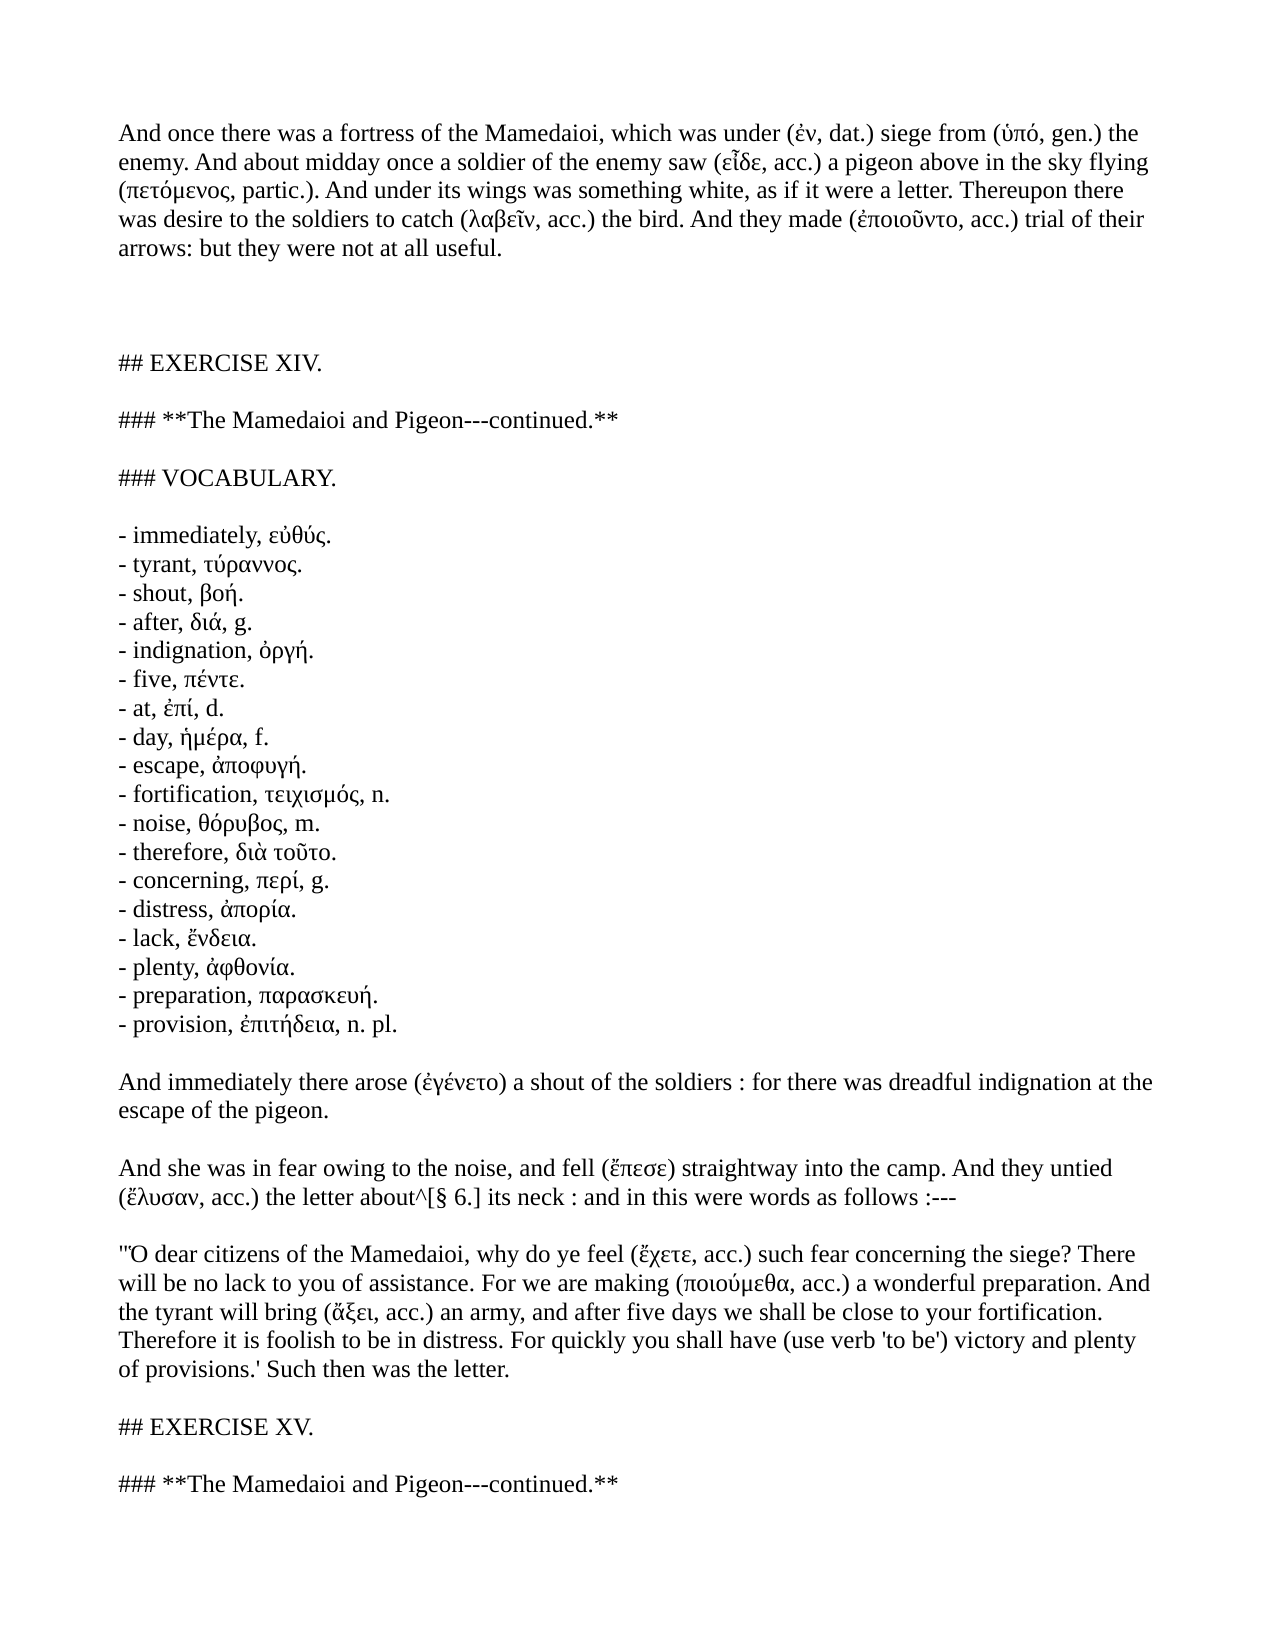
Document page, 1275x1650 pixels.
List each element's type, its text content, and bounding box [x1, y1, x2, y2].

text - five, πέντε. [118, 664, 1157, 693]
text - day, ἡμέρα, f. [118, 722, 1157, 751]
text "Ὁ dear citizens of the Mamedaioi, why do ye feel (ἔχετε, acc.) such fear concerning the siege? There will be no lack to you of assistance. For we are making (ποιούμεθα, acc.) a wonderful preparation. And the tyrant will bring (ἄξει, acc.) an army, and after five days we shall be close to your fortification. Therefore it is foolish to be in distress. For quickly you shall have (use verb 'to be') victory and plenty of provisions.' Such then was the letter. [118, 1239, 1157, 1383]
text - escape, ἀποφυγή. [118, 751, 1157, 779]
text ## EXERCISE XV. [118, 1412, 1157, 1441]
text - after, διά, g. [118, 607, 1157, 636]
text - tyrant, τύραννος. [118, 549, 1157, 578]
text - preparation, παρασκευή. [118, 981, 1157, 1009]
text And immediately there arose (ἐγένετο) a shout of the soldiers : for there was dreadful indignation at the escape of the pigeon. [118, 1067, 1157, 1124]
text - noise, θόρυβος, m. [118, 808, 1157, 837]
text - immediately, εὐθύς. [118, 521, 1157, 549]
text - fortification, τειχισμός, n. [118, 779, 1157, 808]
text ### **The Mamedaioi and Pigeon---continued.** [118, 1469, 1157, 1498]
text ### **The Mamedaioi and Pigeon---continued.** [118, 406, 1157, 434]
text - indignation, ὀργή. [118, 636, 1157, 664]
text - provision, ἐπιτήδεια, n. pl. [118, 1009, 1157, 1038]
text - concerning, περί, g. [118, 866, 1157, 894]
text - therefore, διὰ τοῦτο. [118, 837, 1157, 866]
text - lack, ἔνδεια. [118, 923, 1157, 952]
text - shout, βοή. [118, 578, 1157, 607]
text ## EXERCISE XIV. [118, 348, 1157, 377]
text And once there was a fortress of the Mamedaioi, which was under (ἐν, dat.) siege from (ὑπό, gen.) the enemy. And about midday once a soldier of the enemy saw (εἶδε, acc.) a pigeon above in the sky flying (πετόμενος, partic.). And under its wings was something white, as if it were a letter. Thereupon there was desire to the soldiers to catch (λαβεῖν, acc.) the bird. And they made (ἐποιοῦντο, acc.) trial of their arrows: but they were not at all useful. [118, 118, 1157, 262]
text - plenty, ἀφθονία. [118, 952, 1157, 981]
text - at, ἐπί, d. [118, 693, 1157, 722]
text And she was in fear owing to the noise, and fell (ἔπεσε) straightway into the camp. And they untied (ἔλυσαν, acc.) the letter about^[§ 6.] its neck : and in this were words as follows :--- [118, 1153, 1157, 1211]
text - distress, ἀπορία. [118, 894, 1157, 923]
text ### VOCABULARY. [118, 463, 1157, 492]
